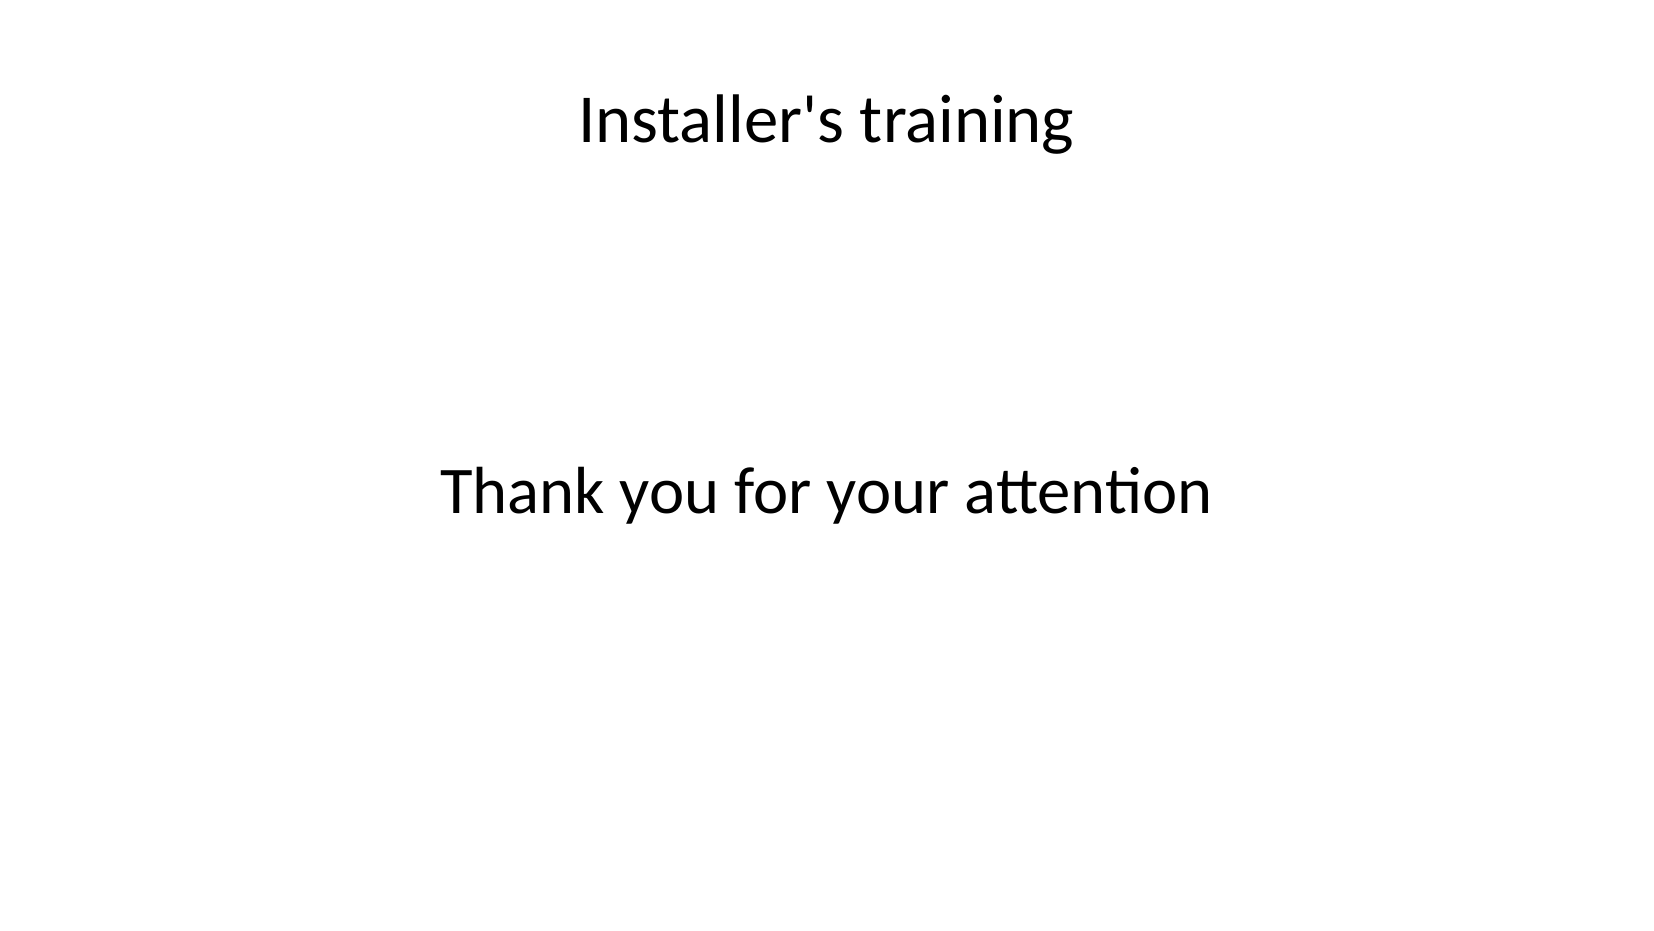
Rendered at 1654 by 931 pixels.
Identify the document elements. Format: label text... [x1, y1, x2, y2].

title Installer's training [82, 72, 1571, 157]
subtitle Thank you for your attention [82, 217, 1571, 758]
